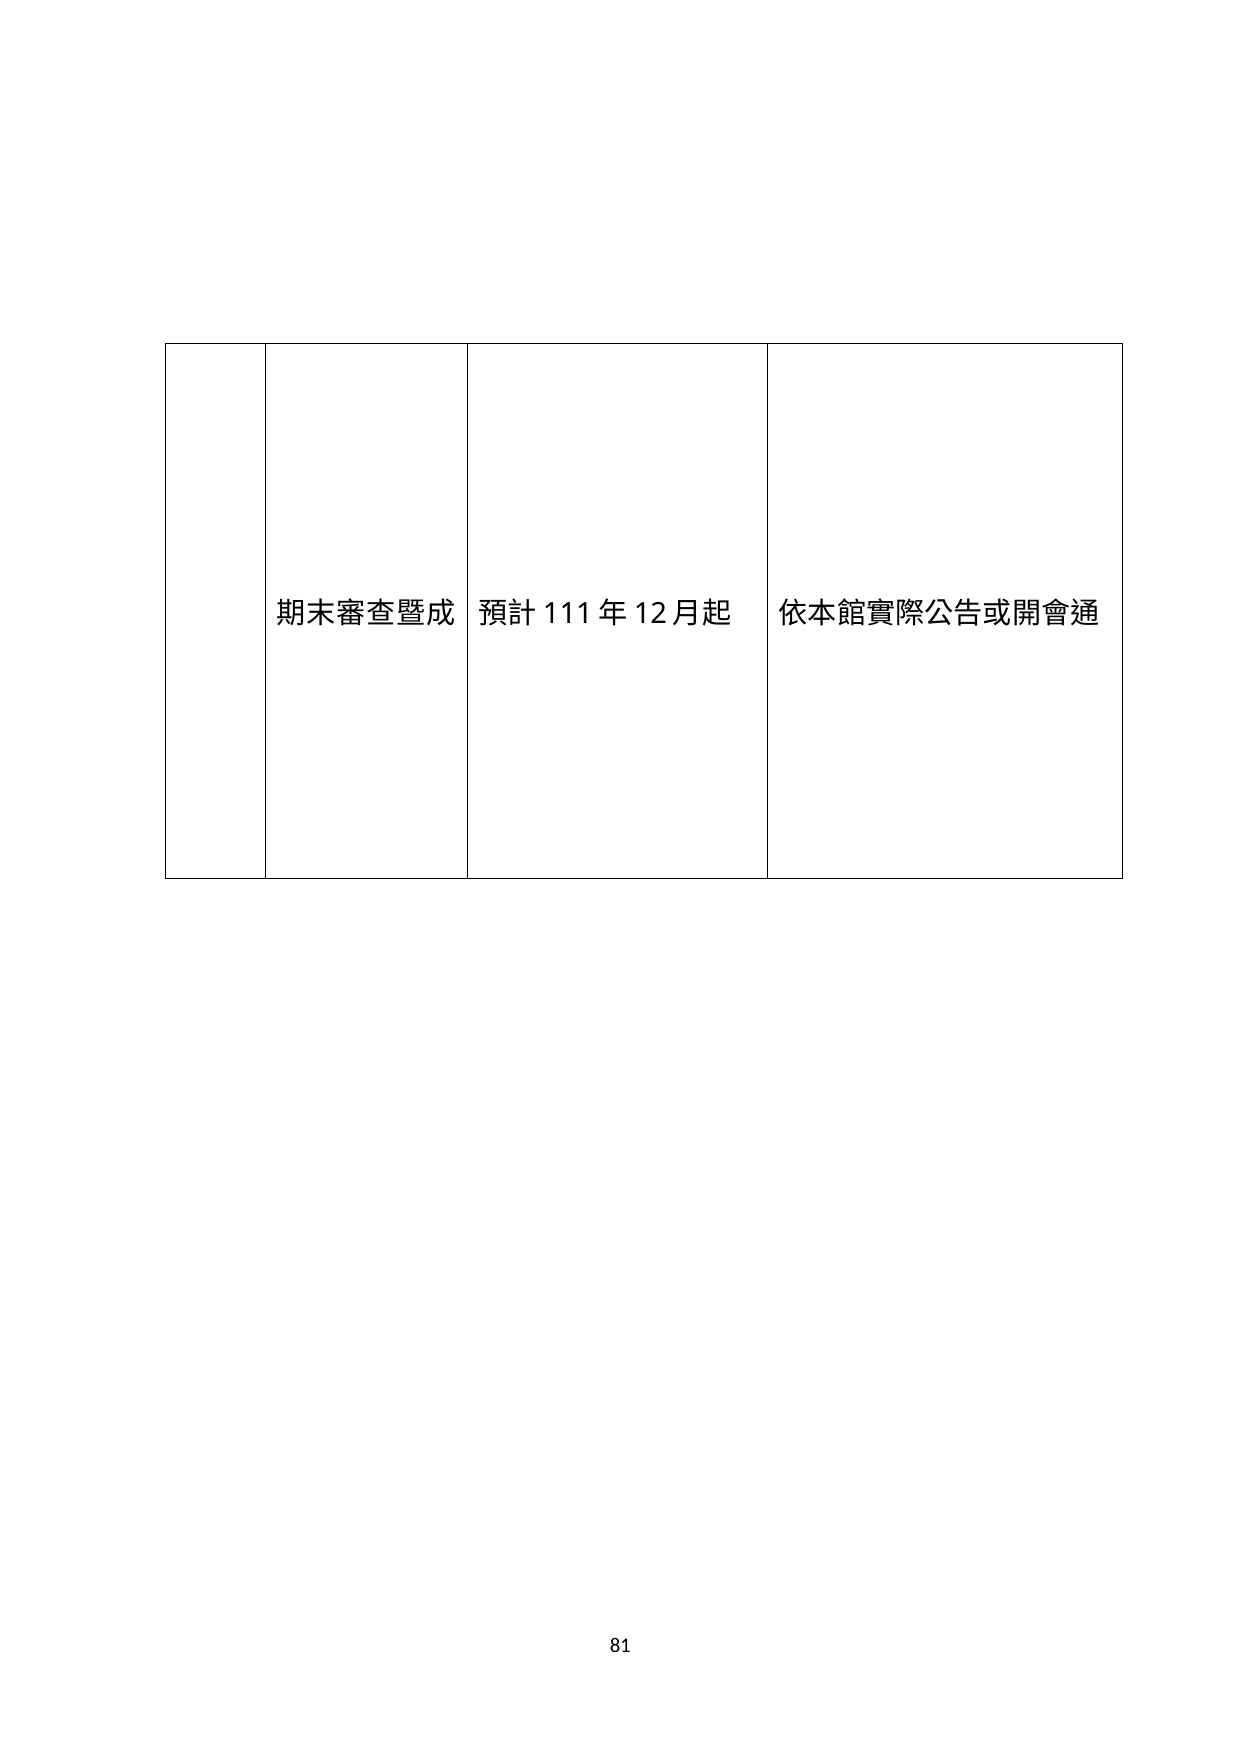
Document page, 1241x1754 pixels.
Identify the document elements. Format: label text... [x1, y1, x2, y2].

table_cell 預計111年12月起 [468, 344, 767, 878]
table_cell 期末審查暨成 [266, 344, 467, 878]
table_cell 依本館實際公告或開會通 [768, 344, 1122, 878]
table_cell [166, 344, 265, 878]
